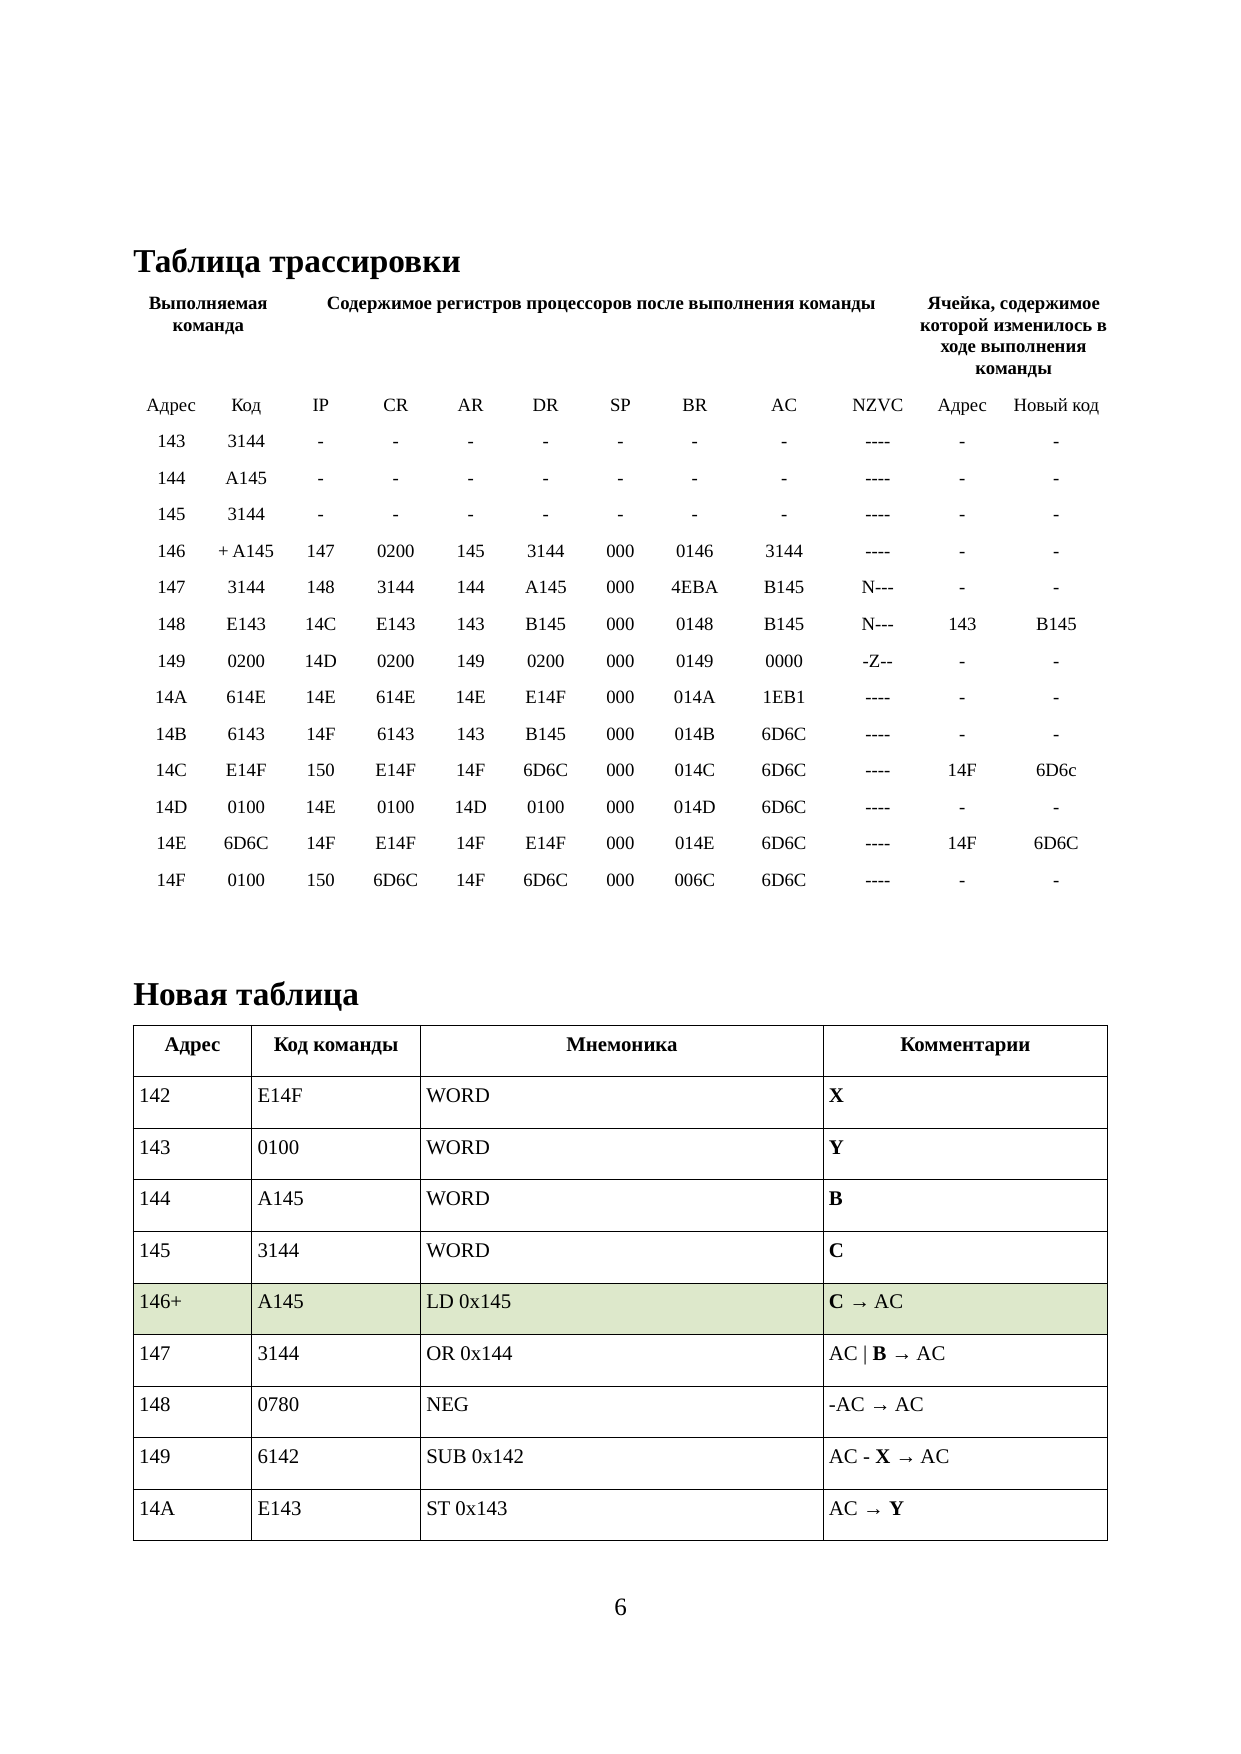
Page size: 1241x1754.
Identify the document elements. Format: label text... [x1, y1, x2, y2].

table_cell 6D6C [508, 869, 583, 905]
table_cell B145 [508, 613, 583, 649]
table_cell A145 [252, 1284, 420, 1334]
table_cell 14F [133, 869, 209, 905]
table_cell 6143 [209, 723, 283, 759]
table_cell 14D [433, 796, 508, 832]
table_cell - [920, 723, 1005, 759]
table_cell B145 [508, 723, 583, 759]
table_cell B145 [1005, 613, 1107, 649]
table_cell - [508, 467, 583, 503]
table_cell - [732, 430, 836, 467]
table_cell N--- [836, 576, 919, 613]
table_cell 0200 [358, 540, 433, 576]
table_cell 149 [433, 650, 508, 686]
table_cell WORD [421, 1232, 823, 1282]
table_cell - [920, 869, 1005, 905]
table_cell 147 [133, 576, 209, 613]
table_cell 144 [133, 467, 209, 503]
table_cell B145 [732, 613, 836, 649]
table_cell WORD [421, 1077, 823, 1128]
table_cell 145 [433, 540, 508, 576]
table_cell LD 0x145 [421, 1284, 823, 1334]
table_cell 14E [433, 686, 508, 723]
table_cell -Z-- [836, 650, 919, 686]
table_cell 3144 [252, 1335, 420, 1386]
table_cell 3144 [358, 576, 433, 613]
table_cell - [1005, 540, 1107, 576]
table_cell - [508, 430, 583, 467]
table_cell - [920, 576, 1005, 613]
table_cell - [1005, 503, 1107, 540]
table_cell 14E [133, 832, 209, 869]
table_header Выполняемая команда [133, 292, 283, 393]
table_cell - [283, 503, 358, 540]
table_cell 6D6C [358, 869, 433, 905]
table_cell 3144 [508, 540, 583, 576]
table_cell 000 [583, 540, 657, 576]
table_cell ---- [836, 759, 919, 796]
table_cell - [1005, 650, 1107, 686]
table_cell 000 [583, 796, 657, 832]
table_cell - [433, 430, 508, 467]
table_cell 4EBA [657, 576, 732, 613]
table_cell 144 [134, 1180, 251, 1231]
table_cell E14F [209, 759, 283, 796]
table_cell 14E [283, 796, 358, 832]
table_cell C → AC [824, 1284, 1107, 1334]
table_cell Y [824, 1129, 1107, 1179]
table_cell 0200 [209, 650, 283, 686]
table_cell - [920, 503, 1005, 540]
table_cell 145 [134, 1232, 251, 1282]
table_header Содержимое регистров процессоров после выполнения команды [283, 292, 919, 393]
table_cell - [1005, 576, 1107, 613]
table_cell 3144 [209, 503, 283, 540]
table_cell AC [732, 394, 836, 430]
table_cell 0100 [508, 796, 583, 832]
table_cell - [920, 540, 1005, 576]
table_header Мнемоника [421, 1026, 823, 1076]
table_cell BR [657, 394, 732, 430]
table_cell - [1005, 686, 1107, 723]
table_cell 6142 [252, 1438, 420, 1489]
table_cell AC → Y [824, 1490, 1107, 1540]
table_cell 014A [657, 686, 732, 723]
table_cell - [583, 430, 657, 467]
table_cell A145 [209, 467, 283, 503]
table_cell 3144 [209, 430, 283, 467]
table_cell X [824, 1077, 1107, 1128]
table_cell 6143 [358, 723, 433, 759]
table_header Адрес [134, 1026, 251, 1076]
table_cell IP [283, 394, 358, 430]
table_cell 148 [283, 576, 358, 613]
table_cell E14F [252, 1077, 420, 1128]
table_cell 000 [583, 686, 657, 723]
table_cell 14E [283, 686, 358, 723]
table_cell E14F [358, 832, 433, 869]
table_cell 148 [134, 1387, 251, 1437]
table_cell - [358, 503, 433, 540]
table_cell A145 [252, 1180, 420, 1231]
table_cell 0200 [358, 650, 433, 686]
table_cell 146 [133, 540, 209, 576]
table_cell - [433, 503, 508, 540]
table_cell ---- [836, 869, 919, 905]
table_cell 14D [283, 650, 358, 686]
table_cell SP [583, 394, 657, 430]
table_cell 0146 [657, 540, 732, 576]
table_cell - [657, 430, 732, 467]
table_cell Адрес [133, 394, 209, 430]
table_cell 14B [133, 723, 209, 759]
table_cell 14F [433, 832, 508, 869]
table_cell 614E [358, 686, 433, 723]
table_cell Код [209, 394, 283, 430]
table_cell 014C [657, 759, 732, 796]
table_cell 000 [583, 832, 657, 869]
table_cell ---- [836, 467, 919, 503]
table_cell 150 [283, 869, 358, 905]
table_cell 147 [134, 1335, 251, 1386]
table_cell 000 [583, 613, 657, 649]
table_cell Новый код [1005, 394, 1107, 430]
table_cell ---- [836, 503, 919, 540]
table_cell 14F [433, 759, 508, 796]
table_cell 0100 [252, 1129, 420, 1179]
table_cell 150 [283, 759, 358, 796]
table_cell N--- [836, 613, 919, 649]
table_cell C [824, 1232, 1107, 1282]
table_cell 3144 [252, 1232, 420, 1282]
table_cell 149 [134, 1438, 251, 1489]
table_cell - [920, 796, 1005, 832]
table_cell 0780 [252, 1387, 420, 1437]
table_cell 3144 [732, 540, 836, 576]
table_cell 0100 [358, 796, 433, 832]
table_cell + A145 [209, 540, 283, 576]
table_cell ---- [836, 686, 919, 723]
table_cell 6D6C [732, 869, 836, 905]
subtitle Таблица трассировки [133, 241, 1107, 280]
table_cell A145 [508, 576, 583, 613]
table_cell ---- [836, 832, 919, 869]
table_cell 0148 [657, 613, 732, 649]
table_cell 14A [134, 1490, 251, 1540]
table_cell - [583, 503, 657, 540]
subtitle Новая таблица [133, 974, 1107, 1012]
table_cell 000 [583, 650, 657, 686]
table_cell ---- [836, 430, 919, 467]
table_cell 14A [133, 686, 209, 723]
table_cell E14F [508, 686, 583, 723]
table_cell - [508, 503, 583, 540]
table_cell CR [358, 394, 433, 430]
table_cell AC - X → AC [824, 1438, 1107, 1489]
table_cell 143 [133, 430, 209, 467]
table_cell 014D [657, 796, 732, 832]
table_cell 143 [920, 613, 1005, 649]
table_cell -AC → AC [824, 1387, 1107, 1437]
table_cell 146+ [134, 1284, 251, 1334]
table_cell WORD [421, 1180, 823, 1231]
table_cell 147 [283, 540, 358, 576]
table_cell 000 [583, 723, 657, 759]
table_cell 0149 [657, 650, 732, 686]
table_header Комментарии [824, 1026, 1107, 1076]
table_cell - [920, 650, 1005, 686]
table_cell NEG [421, 1387, 823, 1437]
table_header Код команды [252, 1026, 420, 1076]
table_cell 14C [133, 759, 209, 796]
table_cell - [583, 467, 657, 503]
table_cell - [1005, 430, 1107, 467]
table_cell - [283, 467, 358, 503]
table_cell 14F [283, 832, 358, 869]
table_cell 148 [133, 613, 209, 649]
table_cell 14F [920, 832, 1005, 869]
table_cell E143 [358, 613, 433, 649]
table_cell 143 [433, 613, 508, 649]
table_cell 6D6C [209, 832, 283, 869]
table_cell 6D6C [732, 832, 836, 869]
table_cell 14F [433, 869, 508, 905]
table_cell - [1005, 723, 1107, 759]
table_cell - [920, 467, 1005, 503]
table_cell 14F [283, 723, 358, 759]
table_cell Адрес [920, 394, 1005, 430]
table_cell 000 [583, 869, 657, 905]
table_cell 14D [133, 796, 209, 832]
table_cell - [358, 467, 433, 503]
table_cell 6D6c [1005, 759, 1107, 796]
table_cell SUB 0x142 [421, 1438, 823, 1489]
table_cell - [1005, 796, 1107, 832]
table_cell - [358, 430, 433, 467]
table_cell AC | B → AC [824, 1335, 1107, 1386]
table_cell 0000 [732, 650, 836, 686]
table_cell 6D6C [732, 723, 836, 759]
table_cell 0200 [508, 650, 583, 686]
table_cell 143 [134, 1129, 251, 1179]
table_cell ---- [836, 540, 919, 576]
table_cell 144 [433, 576, 508, 613]
table_cell E143 [209, 613, 283, 649]
table_cell 000 [583, 759, 657, 796]
table_header Ячейка, содержимое которой изменилось в ходе выполнения команды [920, 292, 1107, 393]
table_cell 149 [133, 650, 209, 686]
table_cell 6D6C [732, 796, 836, 832]
table_cell 614E [209, 686, 283, 723]
table_cell DR [508, 394, 583, 430]
table_cell - [920, 686, 1005, 723]
table_cell 143 [433, 723, 508, 759]
table_cell 3144 [209, 576, 283, 613]
table_cell 14C [283, 613, 358, 649]
table_cell 0100 [209, 869, 283, 905]
table_cell E14F [358, 759, 433, 796]
table_cell 6D6C [732, 759, 836, 796]
table_cell WORD [421, 1129, 823, 1179]
table_cell - [433, 467, 508, 503]
table_cell - [920, 430, 1005, 467]
table_cell - [732, 467, 836, 503]
table_cell 145 [133, 503, 209, 540]
table_cell - [283, 430, 358, 467]
table_cell 006C [657, 869, 732, 905]
table_cell 6D6C [1005, 832, 1107, 869]
table_cell NZVC [836, 394, 919, 430]
table_cell 6D6C [508, 759, 583, 796]
table_cell ---- [836, 723, 919, 759]
table_cell 142 [134, 1077, 251, 1128]
table_cell - [657, 503, 732, 540]
table_cell OR 0x144 [421, 1335, 823, 1386]
table_cell - [1005, 467, 1107, 503]
table_cell 1EB1 [732, 686, 836, 723]
table_cell E14F [508, 832, 583, 869]
table_cell - [732, 503, 836, 540]
table_cell 000 [583, 576, 657, 613]
table_cell B [824, 1180, 1107, 1231]
table_cell - [1005, 869, 1107, 905]
table_cell 14F [920, 759, 1005, 796]
table_cell ST 0x143 [421, 1490, 823, 1540]
table_cell E143 [252, 1490, 420, 1540]
table_cell 0100 [209, 796, 283, 832]
table_cell - [657, 467, 732, 503]
table_cell 014B [657, 723, 732, 759]
table_cell ---- [836, 796, 919, 832]
table_cell AR [433, 394, 508, 430]
table_cell 014E [657, 832, 732, 869]
table_cell B145 [732, 576, 836, 613]
